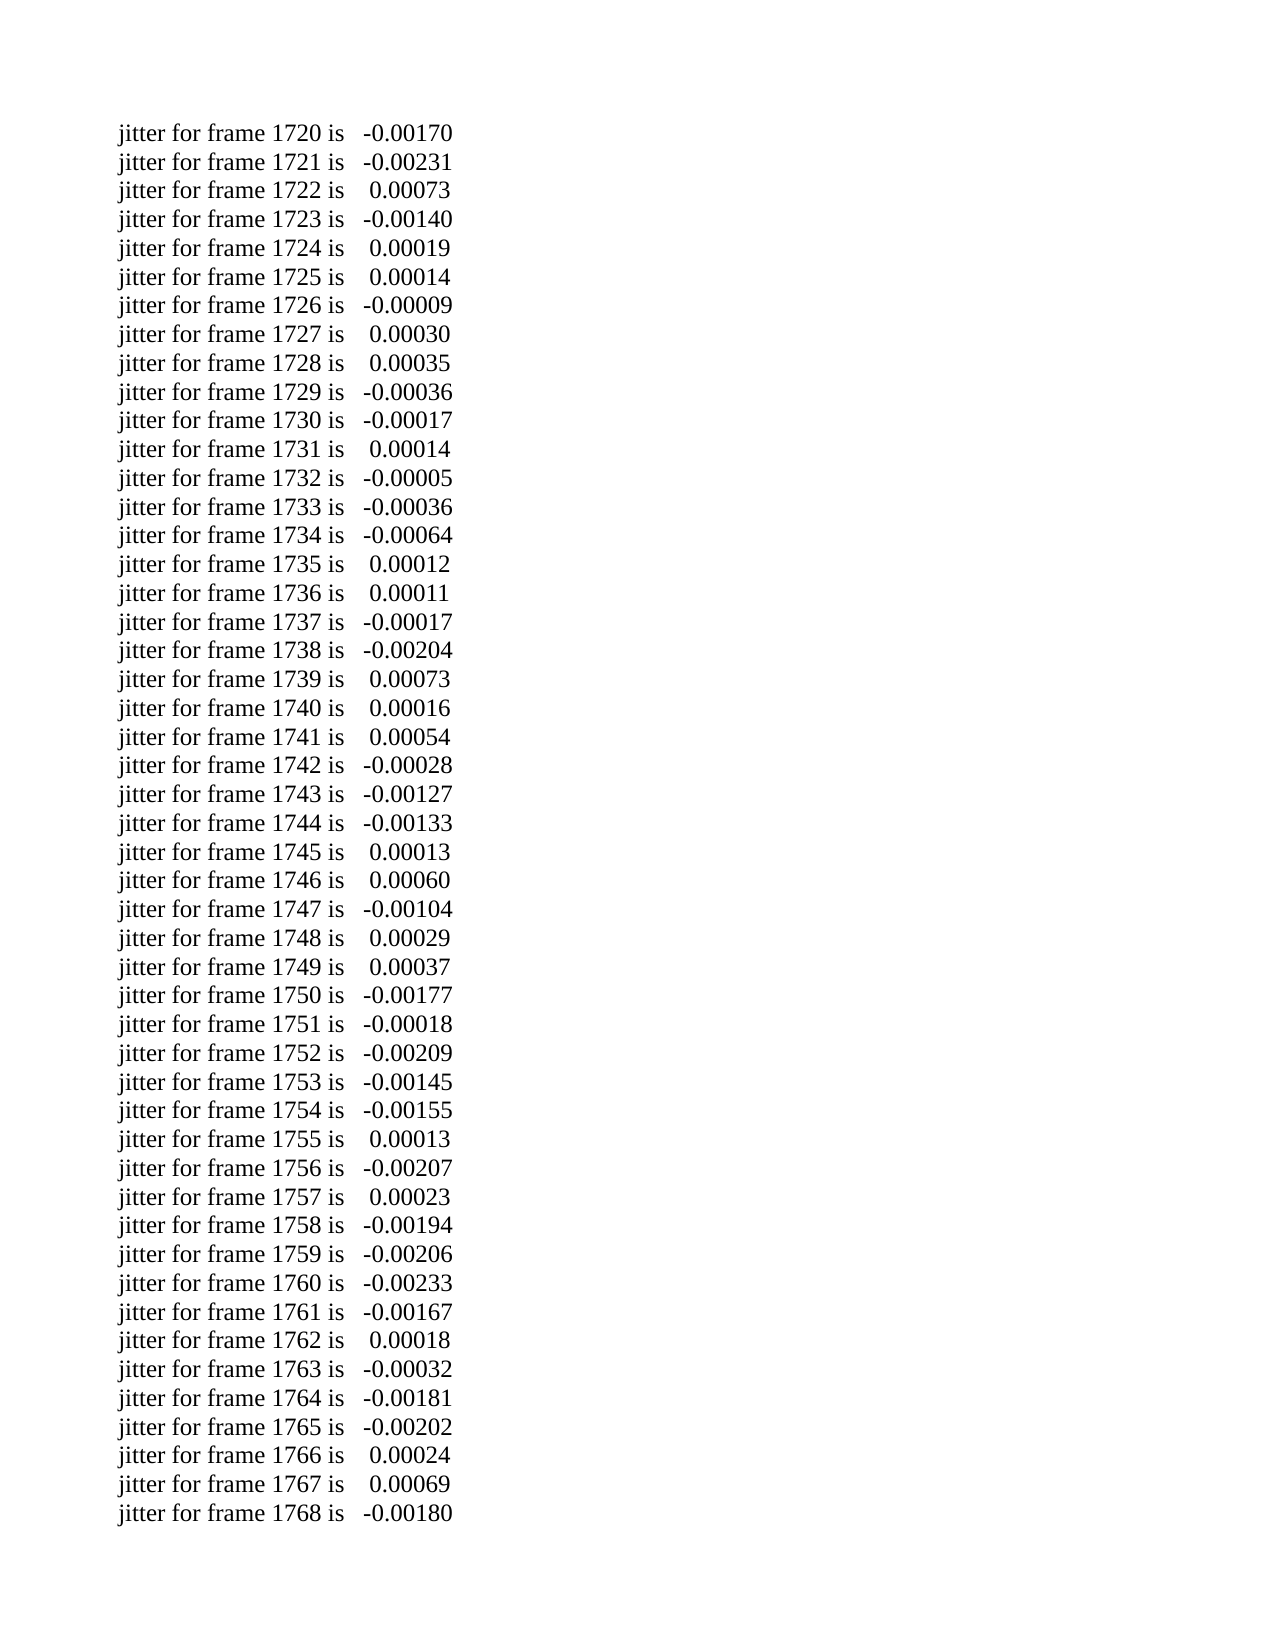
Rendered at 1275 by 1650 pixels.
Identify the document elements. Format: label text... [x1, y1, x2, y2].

text jitter for frame 1751 is -0.00018 [118, 1009, 1157, 1038]
text jitter for frame 1760 is -0.00233 [118, 1268, 1157, 1297]
text jitter for frame 1722 is 0.00073 [118, 176, 1157, 204]
text jitter for frame 1738 is -0.00204 [118, 636, 1157, 664]
text jitter for frame 1764 is -0.00181 [118, 1383, 1157, 1412]
text jitter for frame 1743 is -0.00127 [118, 779, 1157, 808]
text jitter for frame 1731 is 0.00014 [118, 434, 1157, 463]
text jitter for frame 1745 is 0.00013 [118, 837, 1157, 866]
text jitter for frame 1741 is 0.00054 [118, 722, 1157, 751]
text jitter for frame 1735 is 0.00012 [118, 549, 1157, 578]
text jitter for frame 1762 is 0.00018 [118, 1326, 1157, 1354]
text jitter for frame 1761 is -0.00167 [118, 1297, 1157, 1326]
text jitter for frame 1742 is -0.00028 [118, 751, 1157, 779]
text jitter for frame 1724 is 0.00019 [118, 233, 1157, 262]
text jitter for frame 1732 is -0.00005 [118, 463, 1157, 492]
text jitter for frame 1755 is 0.00013 [118, 1124, 1157, 1153]
text jitter for frame 1750 is -0.00177 [118, 981, 1157, 1009]
text jitter for frame 1767 is 0.00069 [118, 1469, 1157, 1498]
text jitter for frame 1729 is -0.00036 [118, 377, 1157, 406]
text jitter for frame 1752 is -0.00209 [118, 1038, 1157, 1067]
text jitter for frame 1753 is -0.00145 [118, 1067, 1157, 1096]
text jitter for frame 1746 is 0.00060 [118, 866, 1157, 894]
text jitter for frame 1740 is 0.00016 [118, 693, 1157, 722]
text jitter for frame 1730 is -0.00017 [118, 406, 1157, 434]
text jitter for frame 1739 is 0.00073 [118, 664, 1157, 693]
text jitter for frame 1768 is -0.00180 [118, 1498, 1157, 1527]
text jitter for frame 1721 is -0.00231 [118, 147, 1157, 176]
text jitter for frame 1754 is -0.00155 [118, 1096, 1157, 1124]
text jitter for frame 1744 is -0.00133 [118, 808, 1157, 837]
text jitter for frame 1763 is -0.00032 [118, 1354, 1157, 1383]
text jitter for frame 1725 is 0.00014 [118, 262, 1157, 291]
text jitter for frame 1728 is 0.00035 [118, 348, 1157, 377]
text jitter for frame 1758 is -0.00194 [118, 1211, 1157, 1239]
text jitter for frame 1720 is -0.00170 [118, 118, 1157, 147]
text jitter for frame 1756 is -0.00207 [118, 1153, 1157, 1182]
text jitter for frame 1733 is -0.00036 [118, 492, 1157, 521]
text jitter for frame 1759 is -0.00206 [118, 1239, 1157, 1268]
text jitter for frame 1737 is -0.00017 [118, 607, 1157, 636]
text jitter for frame 1747 is -0.00104 [118, 894, 1157, 923]
text jitter for frame 1723 is -0.00140 [118, 204, 1157, 233]
text jitter for frame 1726 is -0.00009 [118, 291, 1157, 319]
text jitter for frame 1766 is 0.00024 [118, 1441, 1157, 1469]
text jitter for frame 1757 is 0.00023 [118, 1182, 1157, 1211]
text jitter for frame 1727 is 0.00030 [118, 319, 1157, 348]
text jitter for frame 1736 is 0.00011 [118, 578, 1157, 607]
text jitter for frame 1749 is 0.00037 [118, 952, 1157, 981]
text jitter for frame 1765 is -0.00202 [118, 1412, 1157, 1441]
text jitter for frame 1734 is -0.00064 [118, 521, 1157, 549]
text jitter for frame 1748 is 0.00029 [118, 923, 1157, 952]
